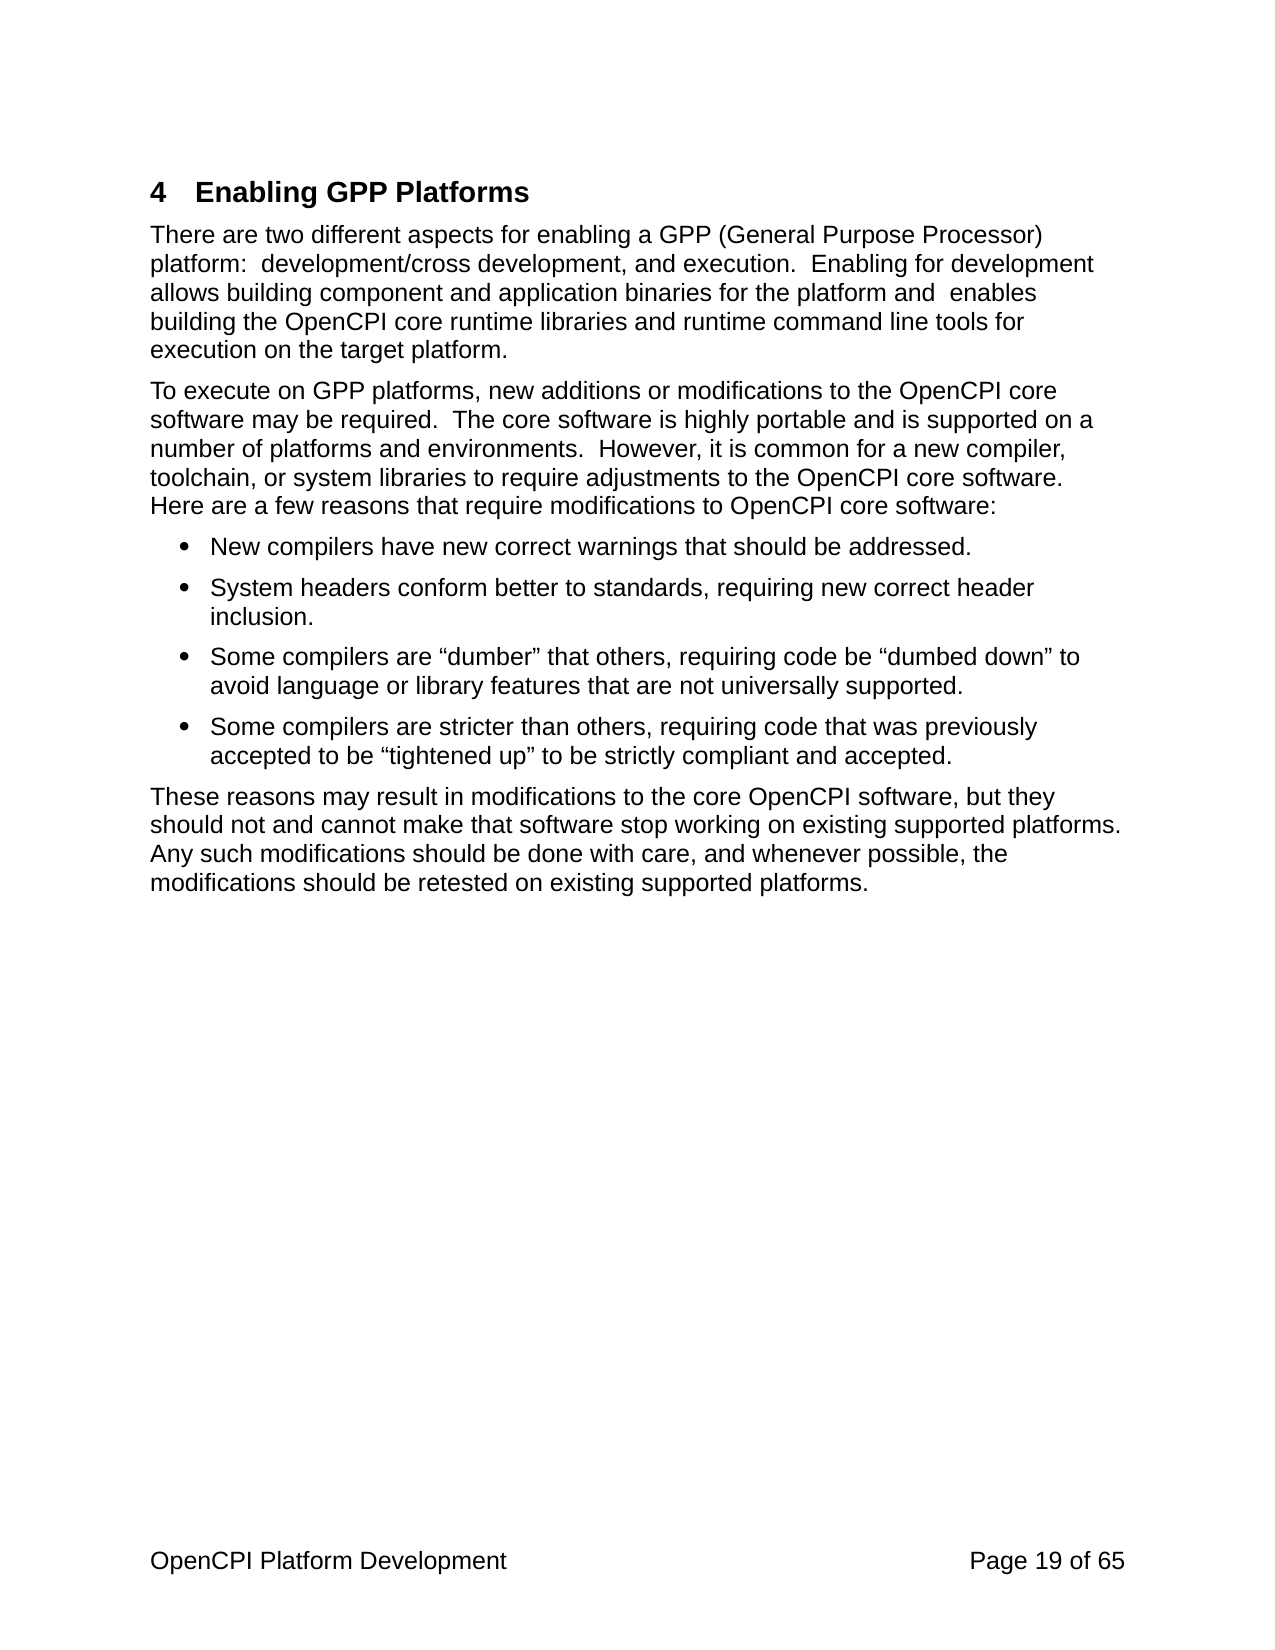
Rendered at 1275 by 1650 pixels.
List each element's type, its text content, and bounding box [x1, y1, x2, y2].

list Some compilers are “dumber” that others, requiring code be “dumbed down” to avoid language or library features that are not universally supported. [180, 642, 1125, 700]
text These reasons may result in modifications to the core OpenCPI software, but they should not and cannot make that software stop working on existing supported platforms. Any such modifications should be done with care, and whenever possible, the modifications should be retested on existing supported platforms. [150, 782, 1125, 897]
text To execute on GPP platforms, new additions or modifications to the OpenCPI core software may be required. The core software is highly portable and is supported on a number of platforms and environments. However, it is common for a new compiler, toolchain, or system libraries to require adjustments to the OpenCPI core software. Here are a few reasons that require modifications to OpenCPI core software: [150, 376, 1125, 520]
list Some compilers are stricter than others, requiring code that was previously accepted to be “tightened up” to be strictly compliant and accepted. [180, 712, 1125, 769]
list New compilers have new correct warnings that should be addressed. [180, 532, 1125, 561]
text There are two different aspects for enabling a GPP (General Purpose Processor) platform: development/cross development, and execution. Enabling for development allows building component and application binaries for the platform and enables building the OpenCPI core runtime libraries and runtime command line tools for execution on the target platform. [150, 221, 1125, 364]
subtitle Enabling GPP Platforms [150, 175, 1125, 208]
list System headers conform better to standards, requiring new correct header inclusion. [180, 573, 1125, 630]
